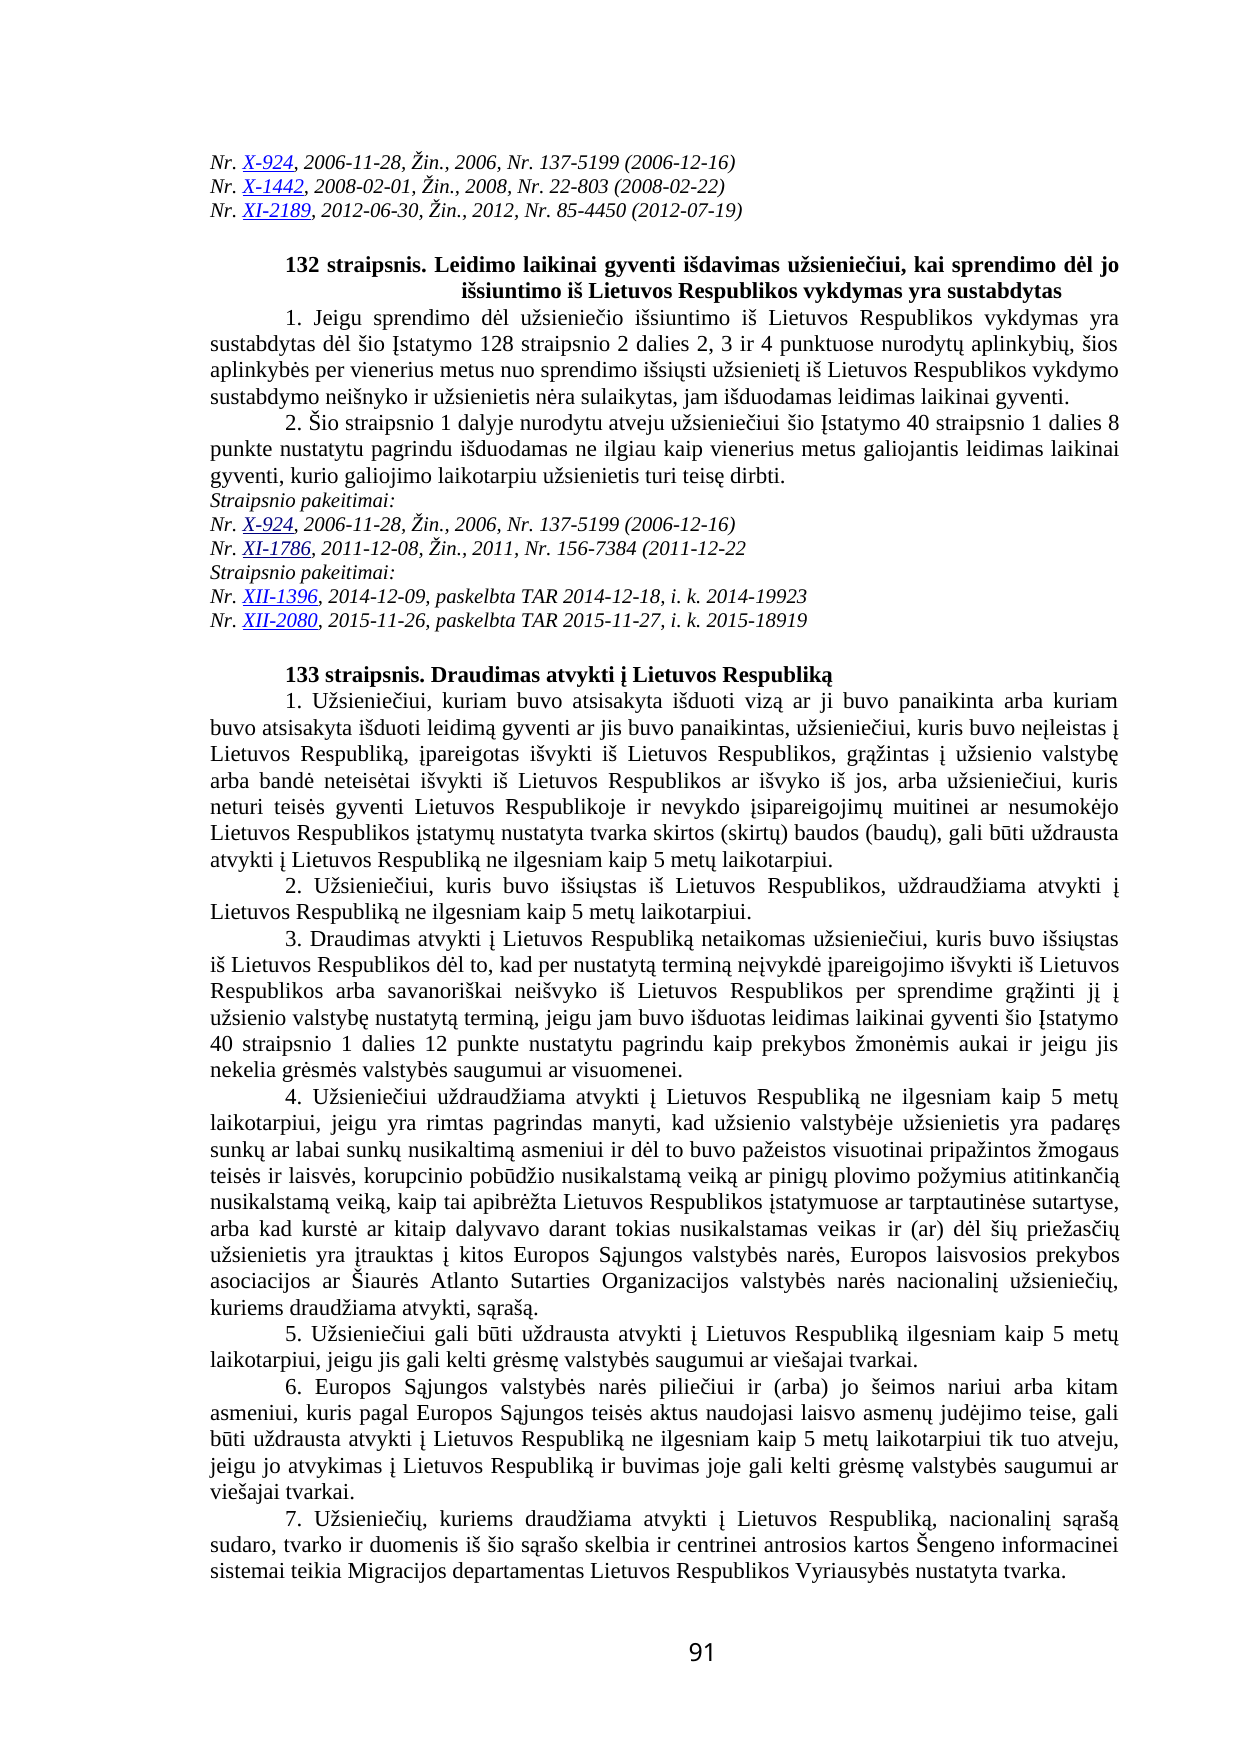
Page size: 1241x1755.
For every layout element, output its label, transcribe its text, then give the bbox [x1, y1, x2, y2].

text Straipsnio pakeitimai: [210, 488, 1120, 512]
text 132 straipsnis. Leidimo laikinai gyventi išdavimas užsieniečiui, kai sprendimo dėl jo išsiuntimo iš Lietuvos Respublikos vykdymas yra sustabdytas [285, 251, 1120, 304]
text Nr. XI-1786, 2011-12-08, Žin., 2011, Nr. 156-7384 (2011-12-22 [210, 536, 1120, 560]
text 7. Užsieniečių, kuriems draudžiama atvykti į Lietuvos Respubliką, nacionalinį sąrašą sudaro, tvarko ir duomenis iš šio sąrašo skelbia ir centrinei antrosios kartos Šengeno informacinei sistemai teikia Migracijos departamentas Lietuvos Respublikos Vyriausybės nustatyta tvarka. [210, 1504, 1120, 1584]
text 2. Užsieniečiui, kuris buvo išsiųstas iš Lietuvos Respublikos, uždraudžiama atvykti į Lietuvos Respubliką ne ilgesniam kaip 5 metų laikotarpiui. [210, 872, 1120, 925]
text 133 straipsnis. Draudimas atvykti į Lietuvos Respubliką [210, 661, 1120, 688]
text 1. Užsieniečiui, kuriam buvo atsisakyta išduoti vizą ar ji buvo panaikinta arba kuriam buvo atsisakyta išduoti leidimą gyventi ar jis buvo panaikintas, užsieniečiui, kuris buvo neįleistas į Lietuvos Respubliką, įpareigotas išvykti iš Lietuvos Respublikos, grąžintas į užsienio valstybę arba bandė neteisėtai išvykti iš Lietuvos Respublikos ar išvyko iš jos, arba užsieniečiui, kuris neturi teisės gyventi Lietuvos Respublikoje ir nevykdo įsipareigojimų muitinei ar nesumokėjo Lietuvos Respublikos įstatymų nustatyta tvarka skirtos (skirtų) baudos (baudų), gali būti uždrausta atvykti į Lietuvos Respubliką ne ilgesniam kaip 5 metų laikotarpiui. [210, 688, 1120, 872]
text 5. Užsieniečiui gali būti uždrausta atvykti į Lietuvos Respubliką ilgesniam kaip 5 metų laikotarpiui, jeigu jis gali kelti grėsmę valstybės saugumui ar viešajai tvarkai. [210, 1320, 1120, 1373]
text Straipsnio pakeitimai: [210, 560, 1120, 584]
text 2. Šio straipsnio 1 dalyje nurodytu atveju užsieniečiui šio Įstatymo 40 straipsnio 1 dalies 8 punkte nustatytu pagrindu išduodamas ne ilgiau kaip vienerius metus galiojantis leidimas laikinai gyventi, kurio galiojimo laikotarpiu užsienietis turi teisę dirbti. [210, 409, 1120, 488]
text Nr. X-924, 2006-11-28, Žin., 2006, Nr. 137-5199 (2006-12-16) [210, 150, 1120, 174]
text Nr. XII-1396, 2014-12-09, paskelbta TAR 2014-12-18, i. k. 2014-19923 [210, 584, 1120, 608]
text Nr. XII-2080, 2015-11-26, paskelbta TAR 2015-11-27, i. k. 2015-18919 [210, 608, 1120, 632]
text Nr. XI-2189, 2012-06-30, Žin., 2012, Nr. 85-4450 (2012-07-19) [210, 198, 1120, 222]
text 3. Draudimas atvykti į Lietuvos Respubliką netaikomas užsieniečiui, kuris buvo išsiųstas iš Lietuvos Respublikos dėl to, kad per nustatytą terminą neįvykdė įpareigojimo išvykti iš Lietuvos Respublikos arba savanoriškai neišvyko iš Lietuvos Respublikos per sprendime grąžinti jį į užsienio valstybę nustatytą terminą, jeigu jam buvo išduotas leidimas laikinai gyventi šio Įstatymo 40 straipsnio 1 dalies 12 punkte nustatytu pagrindu kaip prekybos žmonėmis aukai ir jeigu jis nekelia grėsmės valstybės saugumui ar visuomenei. [210, 925, 1120, 1083]
text Nr. X-924, 2006-11-28, Žin., 2006, Nr. 137-5199 (2006-12-16) [210, 512, 1120, 536]
text 4. Užsieniečiui uždraudžiama atvykti į Lietuvos Respubliką ne ilgesniam kaip 5 metų laikotarpiui, jeigu yra rimtas pagrindas manyti, kad užsienio valstybėje užsienietis yra padaręs sunkų ar labai sunkų nusikaltimą asmeniui ir dėl to buvo pažeistos visuotinai pripažintos žmogaus teisės ir laisvės, korupcinio pobūdžio nusikalstamą veiką ar pinigų plovimo požymius atitinkančią nusikalstamą veiką, kaip tai apibrėžta Lietuvos Respublikos įstatymuose ar tarptautinėse sutartyse, arba kad kurstė ar kitaip dalyvavo darant tokias nusikalstamas veikas ir (ar) dėl šių priežasčių užsienietis yra įtrauktas į kitos Europos Sąjungos valstybės narės, Europos laisvosios prekybos asociacijos ar Šiaurės Atlanto Sutarties Organizacijos valstybės narės nacionalinį užsieniečių, kuriems draudžiama atvykti, sąrašą. [210, 1083, 1120, 1320]
text 6. Europos Sąjungos valstybės narės piliečiui ir (arba) jo šeimos nariui arba kitam asmeniui, kuris pagal Europos Sąjungos teisės aktus naudojasi laisvo asmenų judėjimo teise, gali būti uždrausta atvykti į Lietuvos Respubliką ne ilgesniam kaip 5 metų laikotarpiui tik tuo atveju, jeigu jo atvykimas į Lietuvos Respubliką ir buvimas joje gali kelti grėsmę valstybės saugumui ar viešajai tvarkai. [210, 1373, 1120, 1504]
text Nr. X-1442, 2008-02-01, Žin., 2008, Nr. 22-803 (2008-02-22) [210, 174, 1120, 198]
text 1. Jeigu sprendimo dėl užsieniečio išsiuntimo iš Lietuvos Respublikos vykdymas yra sustabdytas dėl šio Įstatymo 128 straipsnio 2 dalies 2, 3 ir 4 punktuose nurodytų aplinkybių, šios aplinkybės per vienerius metus nuo sprendimo išsiųsti užsienietį iš Lietuvos Respublikos vykdymo sustabdymo neišnyko ir užsienietis nėra sulaikytas, jam išduodamas leidimas laikinai gyventi. [210, 304, 1120, 409]
